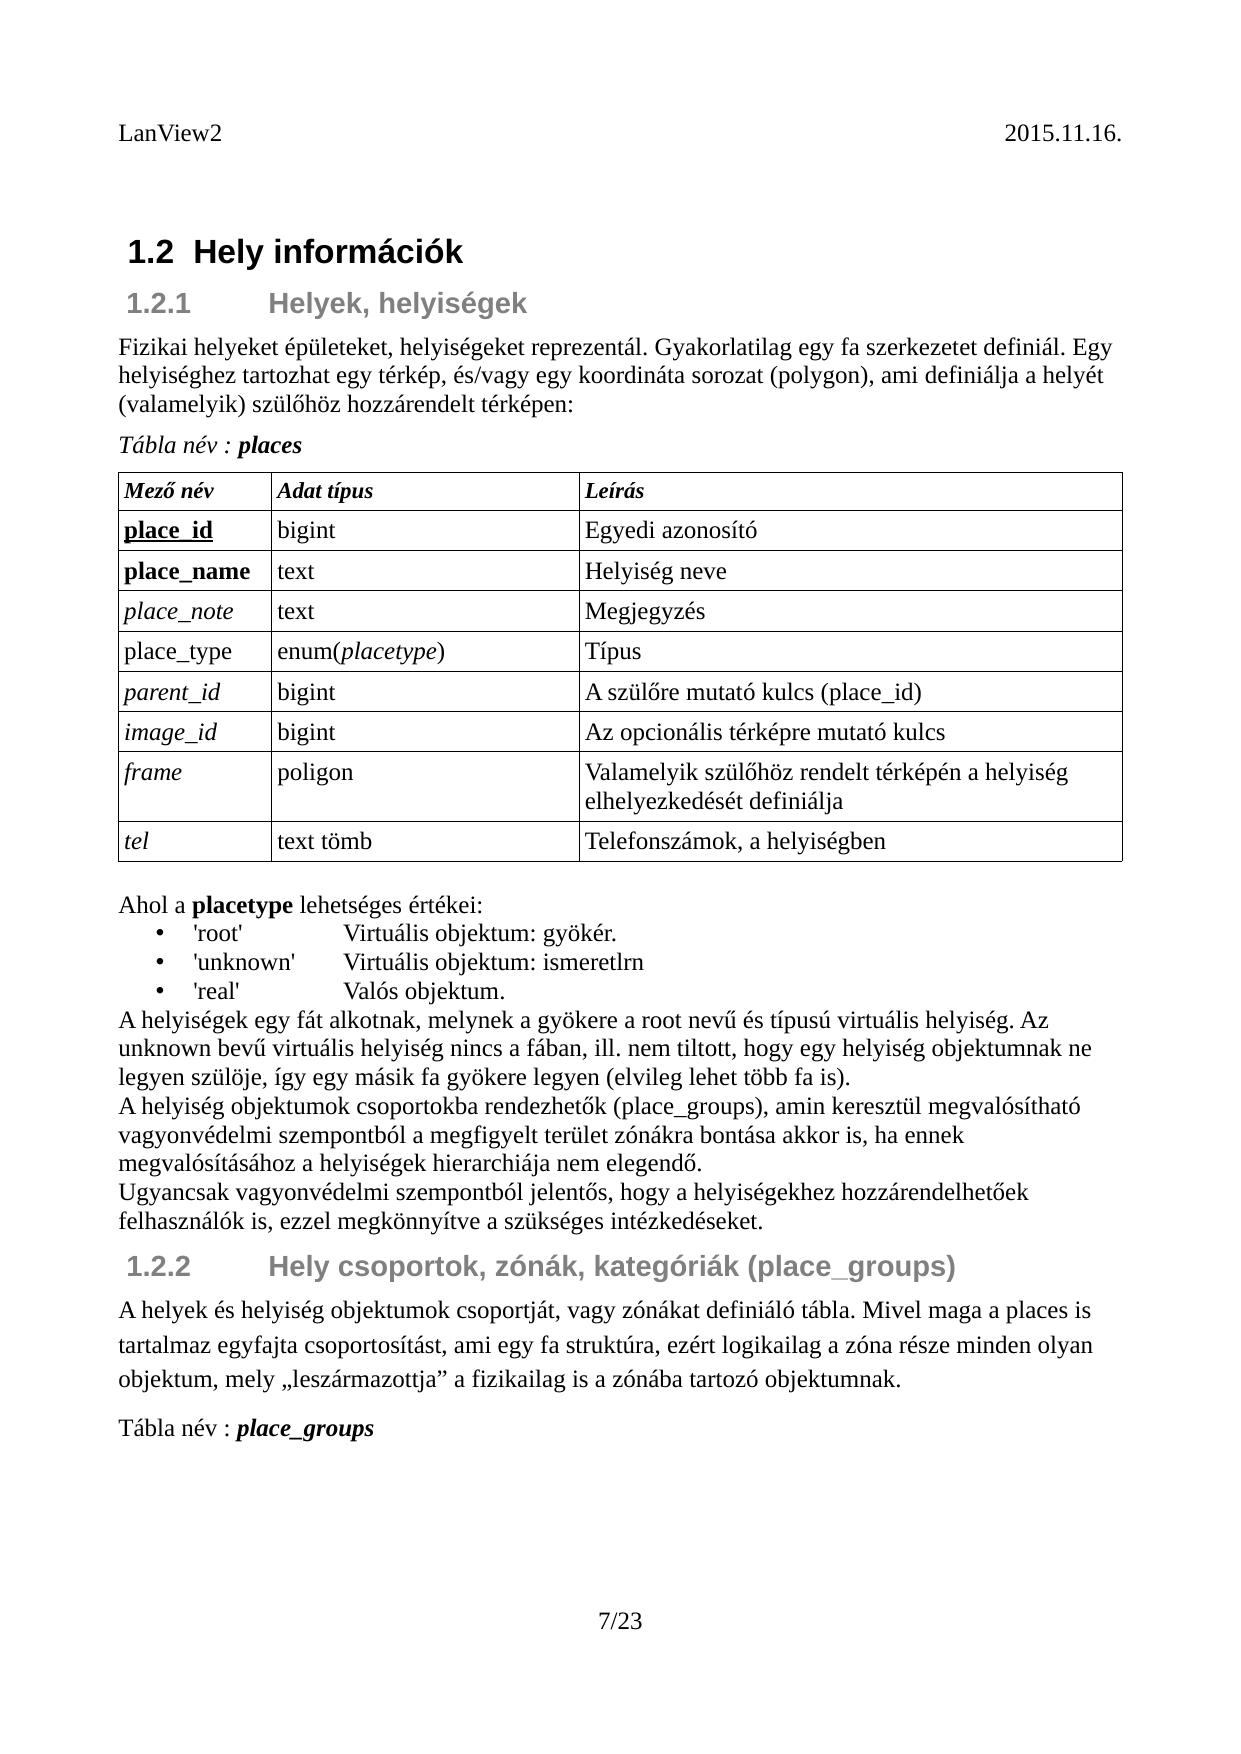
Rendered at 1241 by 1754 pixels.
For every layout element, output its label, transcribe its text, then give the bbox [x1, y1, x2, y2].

table_cell parent_id [119, 672, 271, 711]
table_header Mező név [119, 473, 271, 509]
table_cell Az opcionális térképre mutató kulcs [580, 712, 1122, 751]
table_cell enum(placetype) [272, 632, 579, 671]
list 'real' Valós objektum. [156, 976, 1122, 1005]
table_cell place_id [119, 511, 271, 550]
subtitle Helyek, helyiségek [118, 286, 1122, 319]
table_cell bigint [272, 511, 579, 550]
table_cell frame [119, 752, 271, 821]
text A helyek és helyiség objektumok csoportját, vagy zónákat definiáló tábla. Mivel maga a places is tartalmaz egyfajta csoportosítást, ami egy fa struktúra, ezért logikailag a zóna része minden olyan objektum, mely „leszármazottja” a fizikailag is a zónába tartozó objektumnak. [118, 1295, 1122, 1393]
table_cell bigint [272, 712, 579, 751]
table_cell tel [119, 822, 271, 861]
table_cell text [272, 551, 579, 590]
table_cell poligon [272, 752, 579, 821]
table_cell Megjegyzés [580, 591, 1122, 631]
table_cell Egyedi azonosító [580, 511, 1122, 550]
table_cell bigint [272, 672, 579, 711]
table_cell place_name [119, 551, 271, 590]
text Tábla név : places [118, 430, 1122, 459]
text Ahol a placetype lehetséges értékei: [118, 890, 1122, 918]
table_cell place_type [119, 632, 271, 671]
text Ugyancsak vagyonvédelmi szempontból jelentős, hogy a helyiségekhez hozzárendelhetőek felhasználók is, ezzel megkönnyítve a szükséges intézkedéseket. [118, 1177, 1122, 1235]
list 'root' Virtuális objektum: gyökér. [156, 918, 1122, 947]
subtitle Hely információk [118, 232, 1122, 271]
table_cell text tömb [272, 822, 579, 861]
table_cell Telefonszámok, a helyiségben [580, 822, 1122, 861]
text Fizikai helyeket épületeket, helyiségeket reprezentál. Gyakorlatilag egy fa szerkezetet definiál. Egy helyiséghez tartozhat egy térkép, és/vagy egy koordináta sorozat (polygon), ami definiálja a helyét (valamelyik) szülőhöz hozzárendelt térképen: [118, 332, 1122, 418]
table_cell text [272, 591, 579, 631]
subtitle Hely csoportok, zónák, kategóriák (place_groups) [118, 1249, 1122, 1283]
table_header Leírás [580, 473, 1122, 509]
table_cell A szülőre mutató kulcs (place_id) [580, 672, 1122, 711]
text A helyiség objektumok csoportokba rendezhetők (place_groups), amin keresztül megvalósítható vagyonvédelmi szempontból a megfigyelt terület zónákra bontása akkor is, ha ennek megvalósításához a helyiségek hierarchiája nem elegendő. [118, 1091, 1122, 1177]
list 'unknown' Virtuális objektum: ismeretlrn [156, 947, 1122, 976]
table_header Adat típus [272, 473, 579, 509]
text Tábla név : place_groups [118, 1413, 1122, 1442]
table_cell image_id [119, 712, 271, 751]
table_cell Valamelyik szülőhöz rendelt térképén a helyiség elhelyezkedését definiálja [580, 752, 1122, 821]
table_cell Helyiség neve [580, 551, 1122, 590]
text A helyiségek egy fát alkotnak, melynek a gyökere a root nevű és típusú virtuális helyiség. Az unknown bevű virtuális helyiség nincs a fában, ill. nem tiltott, hogy egy helyiség objektumnak ne legyen szülöje, így egy másik fa gyökere legyen (elvileg lehet több fa is). [118, 1005, 1122, 1091]
table_cell Típus [580, 632, 1122, 671]
table_cell place_note [119, 591, 271, 631]
